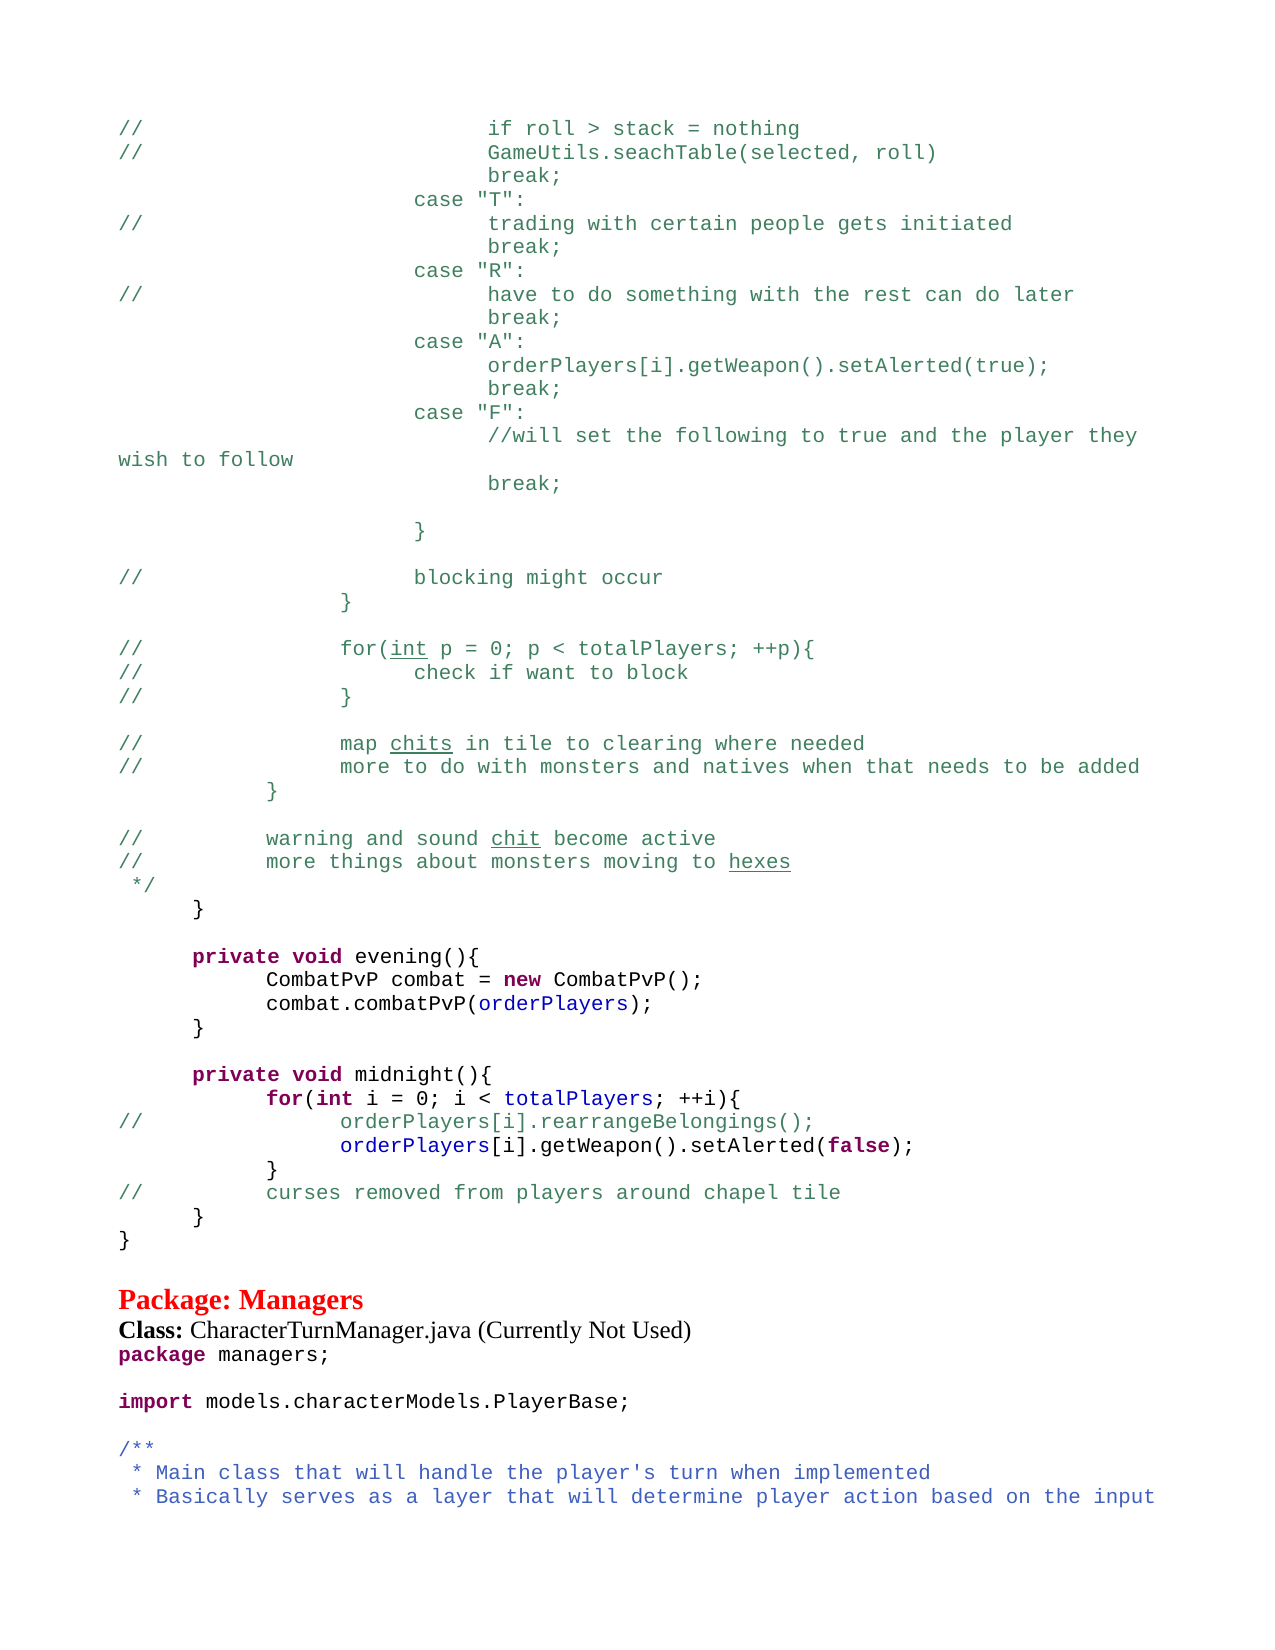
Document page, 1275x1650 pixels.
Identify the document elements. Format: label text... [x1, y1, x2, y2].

text * Main class that will handle the player's turn when implemented [118, 1462, 1157, 1486]
text // blocking might occur [118, 567, 1157, 591]
text // more to do with monsters and natives when that needs to be added [118, 757, 1157, 780]
text } [118, 591, 1157, 615]
text orderPlayers[i].getWeapon().setAlerted(false); [118, 1135, 1157, 1158]
text //will set the following to true and the player they wish to follow [118, 426, 1157, 473]
text break; [118, 473, 1157, 496]
text break; [118, 378, 1157, 402]
text break; [118, 165, 1157, 189]
text // curses removed from players around chapel tile [118, 1182, 1157, 1206]
text } [118, 1158, 1157, 1182]
text // have to do something with the rest can do later [118, 284, 1157, 307]
text break; [118, 307, 1157, 331]
text } [118, 780, 1157, 804]
text break; [118, 236, 1157, 260]
text // more things about monsters moving to hexes [118, 851, 1157, 875]
text * Basically serves as a layer that will determine player action based on the input [118, 1486, 1157, 1510]
text } [118, 898, 1157, 922]
text } [118, 1206, 1157, 1229]
text // map chits in tile to clearing where needed [118, 733, 1157, 757]
text case "A": [118, 331, 1157, 354]
text // orderPlayers[i].rearrangeBelongings(); [118, 1111, 1157, 1135]
text Package: Managers [118, 1282, 1157, 1315]
text case "R": [118, 260, 1157, 284]
text // for(int p = 0; p < totalPlayers; ++p){ [118, 638, 1157, 662]
text } [118, 520, 1157, 544]
text package managers; [118, 1344, 1157, 1368]
text // } [118, 686, 1157, 709]
text case "F": [118, 402, 1157, 426]
text // GameUtils.seachTable(selected, roll) [118, 142, 1157, 165]
text case "T": [118, 189, 1157, 213]
text orderPlayers[i].getWeapon().setAlerted(true); [118, 354, 1157, 378]
text CombatPvP combat = new CombatPvP(); [118, 969, 1157, 993]
text combat.combatPvP(orderPlayers); [118, 993, 1157, 1017]
text /** [118, 1439, 1157, 1462]
text } [118, 1017, 1157, 1040]
text */ [118, 875, 1157, 898]
text // check if want to block [118, 662, 1157, 686]
text for(int i = 0; i < totalPlayers; ++i){ [118, 1088, 1157, 1111]
text // warning and sound chit become active [118, 827, 1157, 851]
text // trading with certain people gets initiated [118, 213, 1157, 236]
text // if roll > stack = nothing [118, 118, 1157, 142]
text private void evening(){ [118, 946, 1157, 969]
text } [118, 1229, 1157, 1253]
text Class: CharacterTurnManager.java (Currently Not Used) [118, 1315, 1157, 1344]
text private void midnight(){ [118, 1064, 1157, 1088]
text import models.characterModels.PlayerBase; [118, 1391, 1157, 1415]
